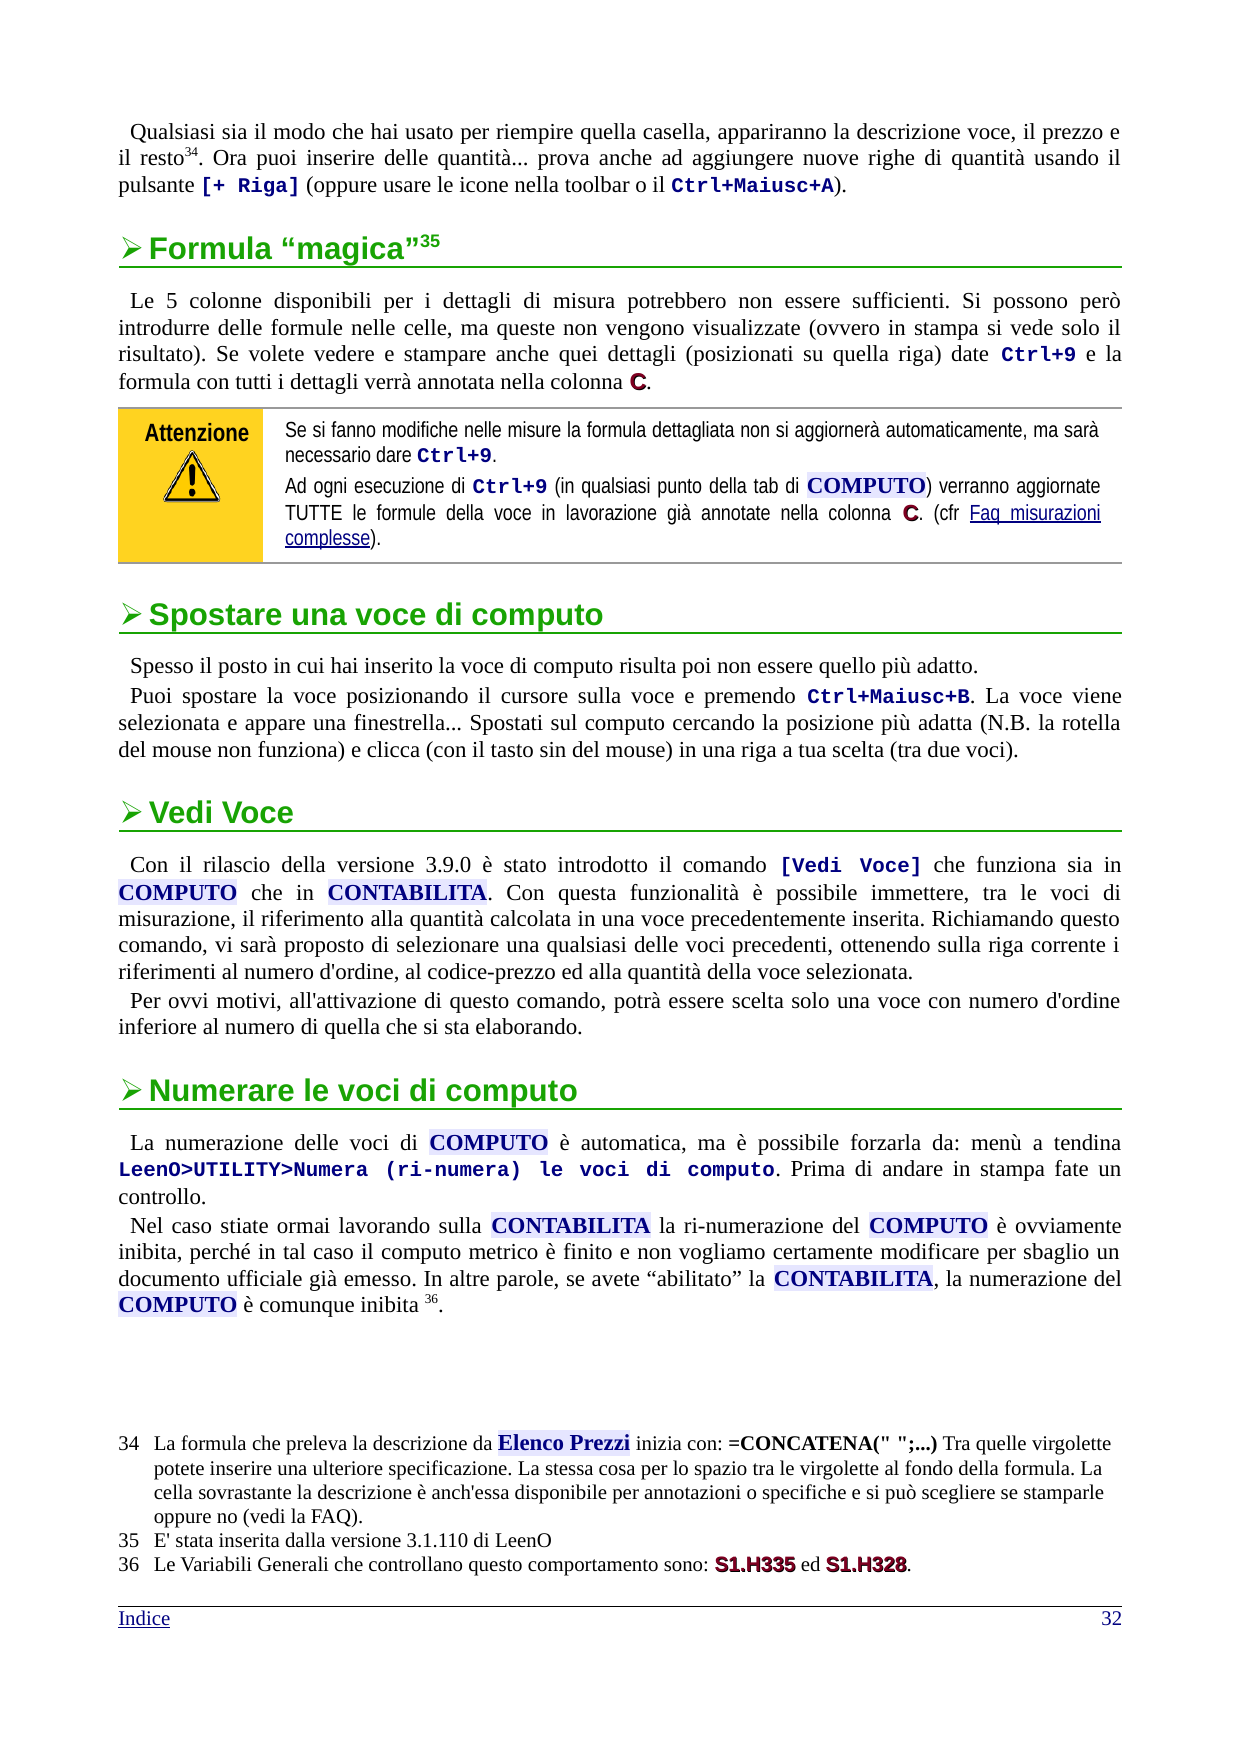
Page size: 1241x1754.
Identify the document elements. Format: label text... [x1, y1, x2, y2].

text Nel caso stiate ormai lavorando sulla CONTABILITA la ri-numerazione del COMPUTO è ovviamente inibita, perché in tal caso il computo metrico è finito e non vogliamo certamente modificare per sbaglio un documento ufficiale già emesso. In altre parole, se avete “abilitato” la CONTABILITA, la numerazione del COMPUTO è comunque inibita . [118, 1212, 1122, 1317]
table_header Se si fanno modifiche nelle misure la formula dettagliata non si aggiornerà automaticamente, ma sarà necessario dare Ctrl+9. Ad ogni esecuzione di Ctrl+9 (in qualsiasi punto della tab di COMPUTO) verranno aggiornate TUTTE le formule della voce in lavorazione già annotate nella colonna C. (cfr Faq misurazioni complesse). [264, 409, 1122, 562]
subtitle Spostare una voce di computo [119, 596, 1122, 632]
text Le Variabili Generali che controllano questo comportamento sono: S1.H335 ed S1.H328. [118, 1552, 1122, 1576]
subtitle Vedi Voce [119, 794, 1122, 830]
list E' stata inserita dalla versione 3.1.110 di LeenO [118, 1528, 1122, 1552]
subtitle Numerare le voci di computo [119, 1072, 1122, 1108]
text Con il rilascio della versione 3.9.0 è stato introdotto il comando [Vedi Voce] che funziona sia in COMPUTO che in CONTABILITA. Con questa funzionalità è possibile immettere, tra le voci di misurazione, il riferimento alla quantità calcolata in una voce precedentemente inserita. Richiamando questo comando, vi sarà proposto di selezionare una qualsiasi delle voci precedenti, ottenendo sulla riga corrente i riferimenti al numero d'ordine, al codice-prezzo ed alla quantità della voce selezionata. [118, 851, 1122, 984]
text La formula che preleva la descrizione da Elenco Prezzi inizia con: =CONCATENA(" ";...) Tra quelle virgolette potete inserire una ulteriore specificazione. La stessa cosa per lo spazio tra le virgolette al fondo della formula. La cella sovrastante la descrizione è anch'essa disponibile per annotazioni o specifiche e si può scegliere se stamparle oppure no (vedi la FAQ). [118, 1429, 1122, 1528]
text Puoi spostare la voce posizionando il cursore sulla voce e premendo Ctrl+Maiusc+B. La voce viene selezionata e appare una finestrella... Spostati sul computo cercando la posizione più adatta (N.B. la rotella del mouse non funziona) e clicca (con il tasto sin del mouse) in una riga a tua scelta (tra due voci). [118, 682, 1122, 762]
picture [159, 446, 224, 506]
text Spesso il posto in cui hai inserito la voce di computo risulta poi non essere quello più adatto. [118, 653, 1122, 679]
text Le 5 colonne disponibili per i dettagli di misura potrebbero non essere sufficienti. Si possono però introdurre delle formule nelle celle, ma queste non vengono visualizzate (ovvero in stampa si vede solo il risultato). Se volete vedere e stampare anche quei dettagli (posizionati su quella riga) date Ctrl+9 e la formula con tutti i dettagli verrà annotata nella colonna C. [118, 287, 1122, 394]
text Per ovvi motivi, all'attivazione di questo comando, potrà essere scelta solo una voce con numero d'ordine inferiore al numero di quella che si sta elaborando. [118, 987, 1122, 1040]
text La numerazione delle voci di COMPUTO è automatica, ma è possibile forzarla da: menù a tendina LeenO>UTILITY>Numera (ri-numera) le voci di computo. Prima di andare in stampa fate un controllo. [118, 1129, 1122, 1209]
table_header Attenzione [118, 409, 263, 562]
text Qualsiasi sia il modo che hai usato per riempire quella casella, appariranno la descrizione voce, il prezzo e il resto. Ora puoi inserire delle quantità... prova anche ad aggiungere nuove righe di quantità usando il pulsante [+ Riga] (oppure usare le icone nella toolbar o il Ctrl+Maiusc+A). [118, 118, 1122, 198]
subtitle Formula “magica” [119, 230, 1122, 266]
